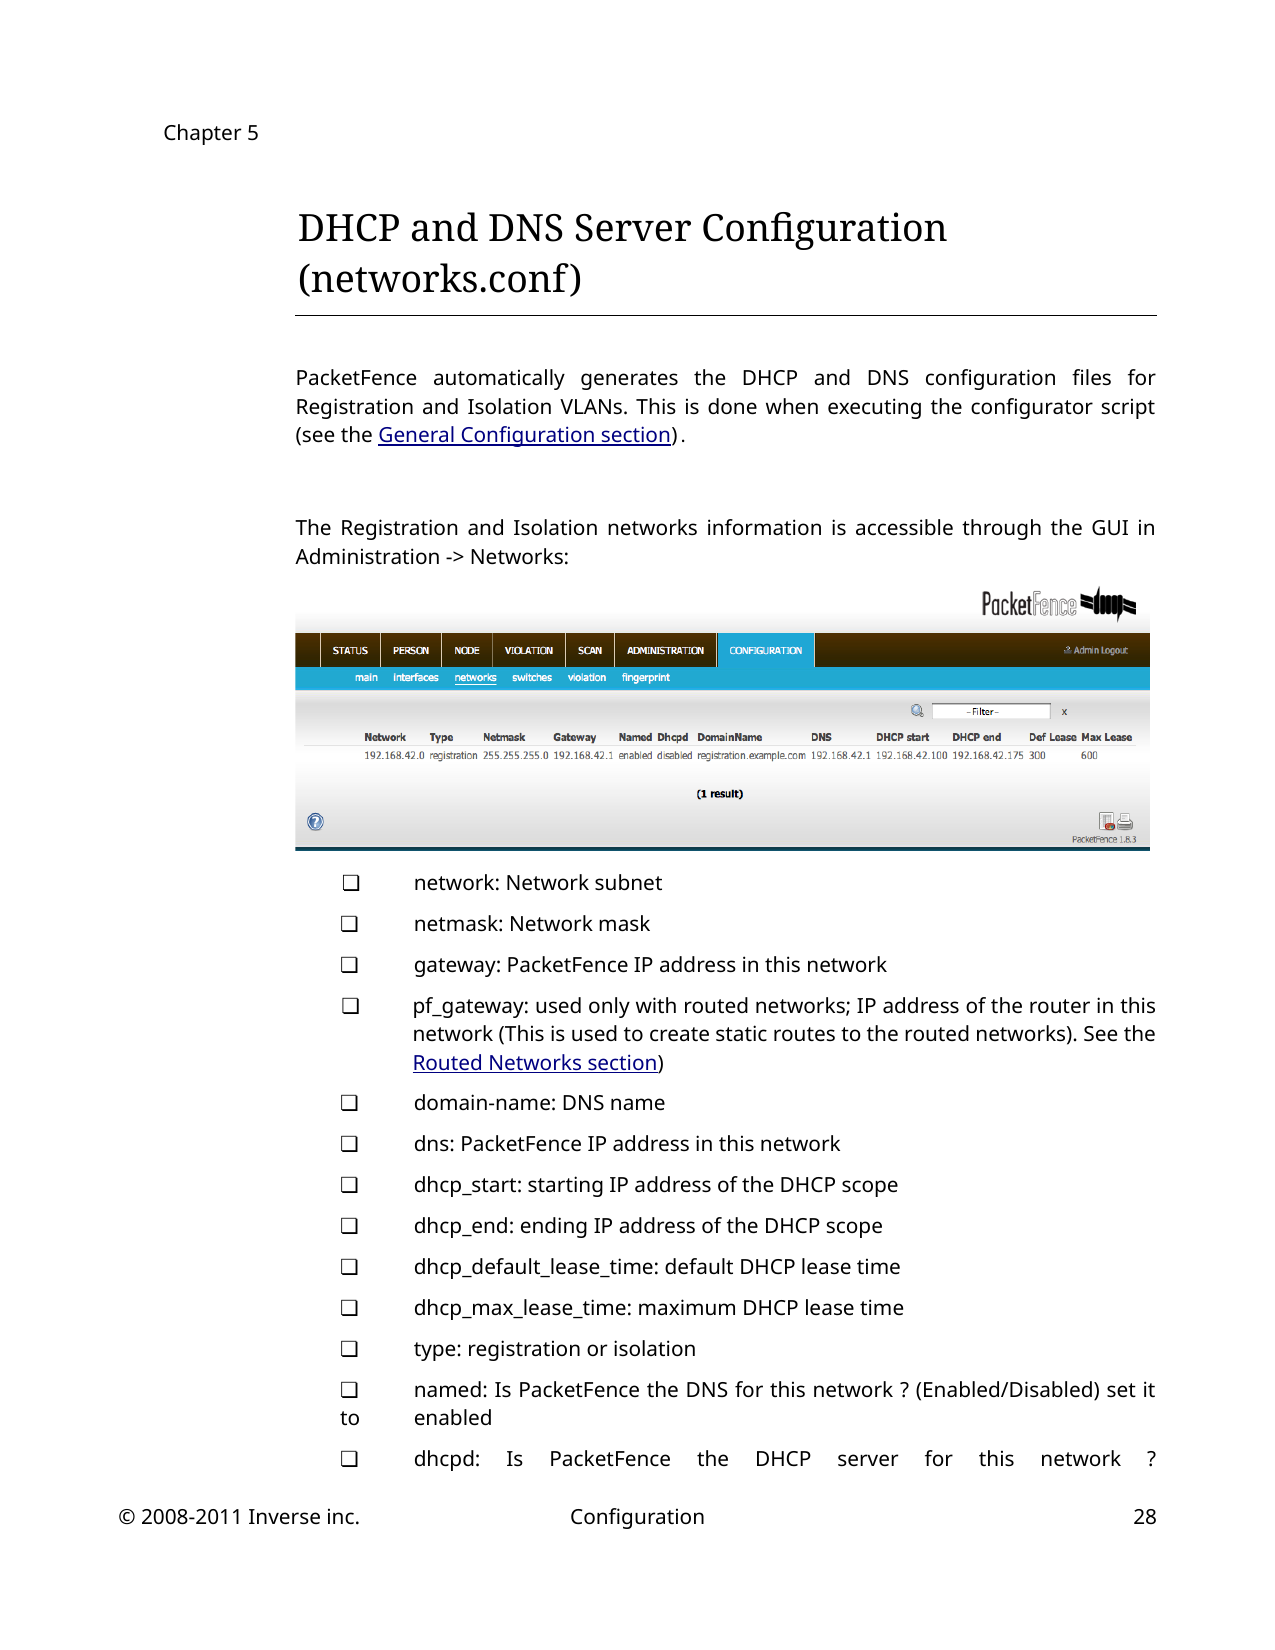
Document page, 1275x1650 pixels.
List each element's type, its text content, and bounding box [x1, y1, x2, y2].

text ❏ dhcp_start: starting IP address of the DHCP scope [340, 1170, 1157, 1199]
text ❏ network: Network subnet [340, 868, 1157, 896]
picture [295, 582, 1150, 856]
list ❏ dhcpd: Is PacketFence the DHCP server for this network ? [338, 1444, 1157, 1473]
text PacketFence automatically generates the DHCP and DNS configuration files for Registration and Isolation VLANs. This is done when executing the configurator script (see the General Configuration section). [295, 363, 1157, 449]
text ❏ dhcp_default_lease_time: default DHCP lease time [340, 1252, 1157, 1281]
subtitle DHCP and DNS Server Configuration (networks.conf) [295, 201, 1157, 315]
text ❏ dns: PacketFence IP address in this network [340, 1129, 1157, 1158]
text ❏ pf_gateway: used only with routed networks; IP address of the router in this network (This is used to create static routes to the routed networks). See the Routed Networks section) [341, 991, 1157, 1076]
text ❏ netmask: Network mask [340, 909, 1157, 937]
list ❏ named: Is PacketFence the DNS for this network ? (Enabled/Disabled) set it to enabled [338, 1375, 1157, 1432]
text ❏ dhcp_max_lease_time: maximum DHCP lease time [340, 1293, 1157, 1322]
text ❏ dhcp_end: ending IP address of the DHCP scope [340, 1211, 1157, 1240]
text ❏ type: registration or isolation [340, 1334, 1157, 1363]
text ❏ domain-name: DNS name [340, 1088, 1157, 1117]
text The Registration and Isolation networks information is accessible through the GUI in Administration -> Networks: [295, 513, 1157, 570]
text ❏ gateway: PacketFence IP address in this network [340, 950, 1157, 978]
